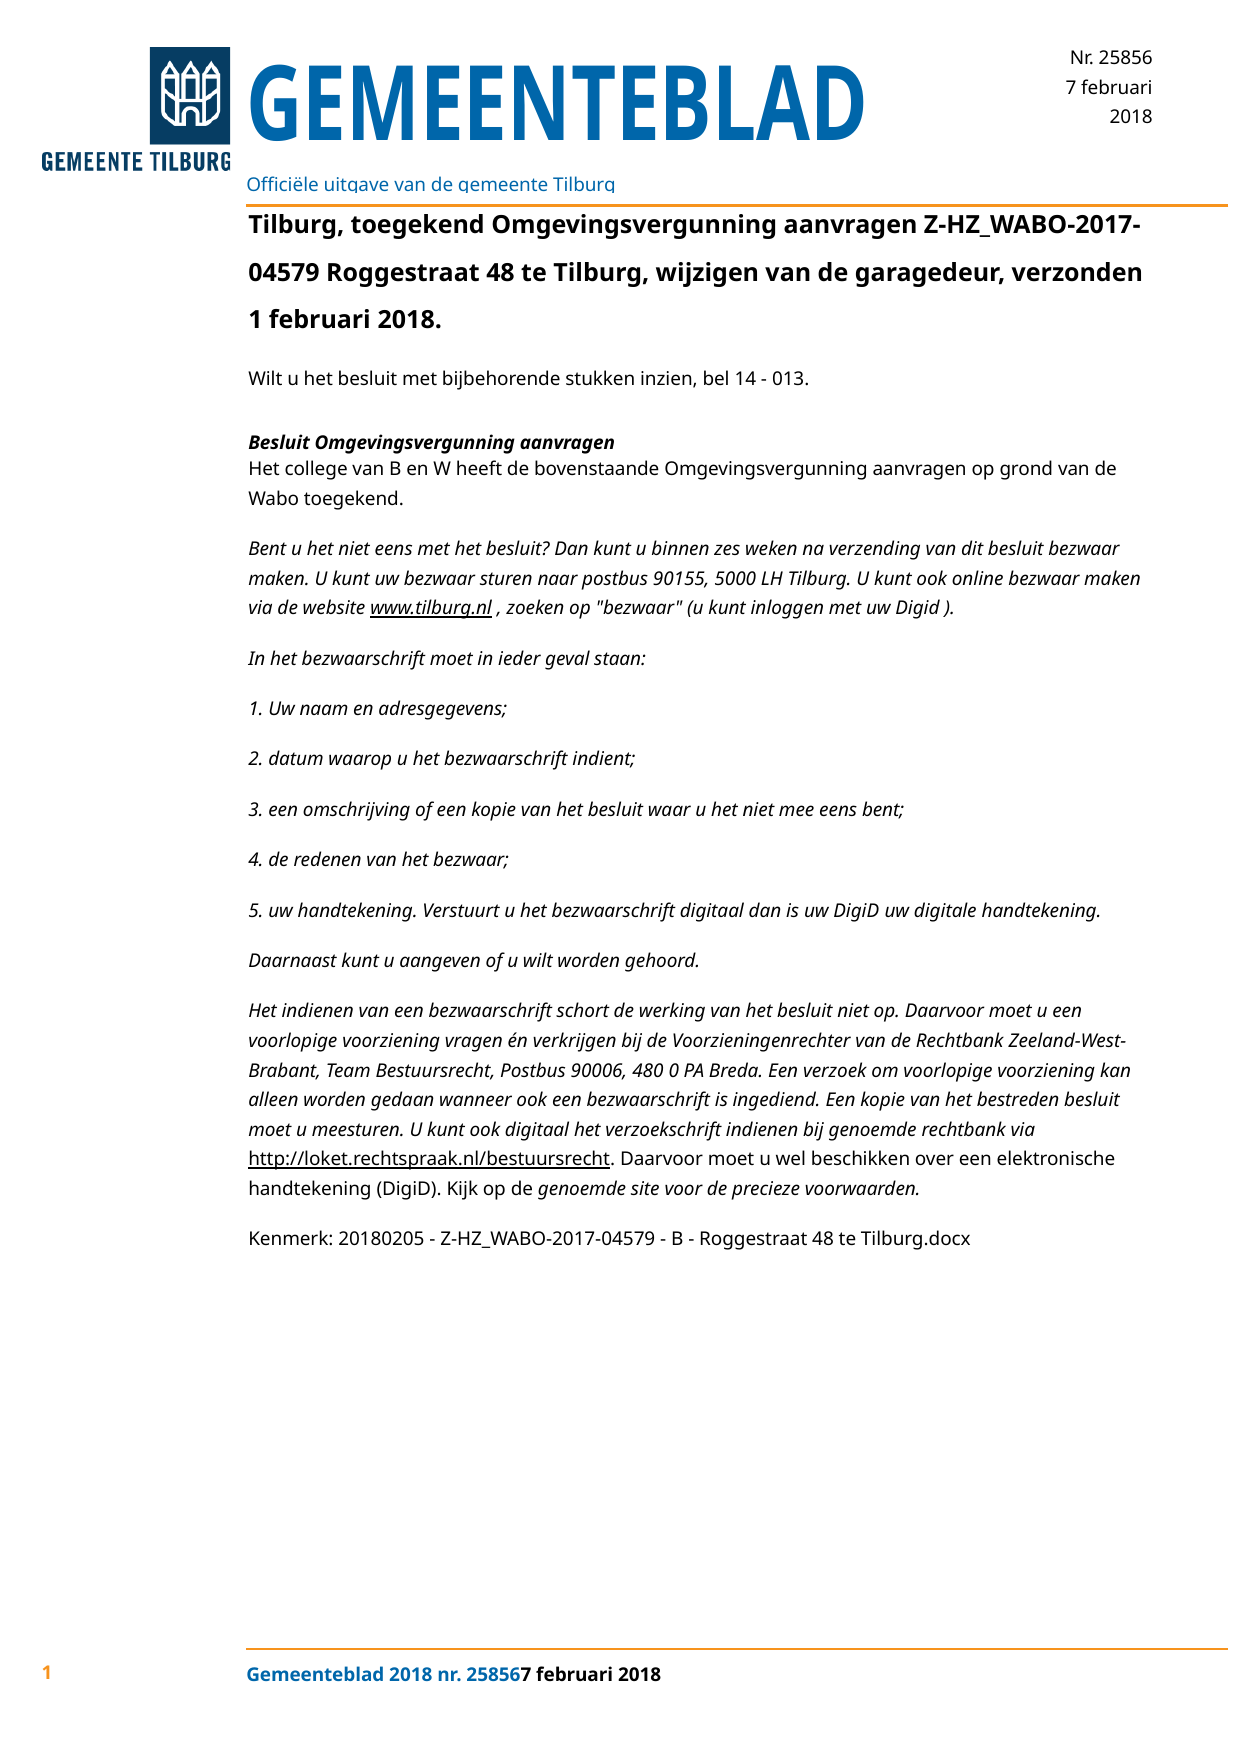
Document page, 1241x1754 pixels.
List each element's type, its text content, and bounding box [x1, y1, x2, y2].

picture [41, 47, 231, 172]
text In het bezwaarschrift moet in ieder geval staan: [248, 645, 1152, 671]
text Het college van B en W heeft de bovenstaande Omgevingsvergunning aanvragen op grond van de Wabo toegekend. [248, 455, 1152, 511]
text 5. uw handtekening. Verstuurt u het bezwaarschrift digitaal dan is uw DigiD uw digitale handtekening. [248, 897, 1152, 923]
text 2. datum waarop u het bezwaarschrift indient; [248, 746, 1152, 771]
text 4. de redenen van het bezwaar; [248, 846, 1152, 872]
text Tilburg, toegekend Omgevingsvergunning aanvragen Z-HZ_WABO-2017-04579 Roggestraat 48 te Tilburg, wijzigen van de garagedeur, verzonden 1 februari 2018. [248, 207, 1152, 336]
text 1. Uw naam en adresgegevens; [248, 695, 1152, 721]
text 3. een omschrijving of een kopie van het besluit waar u het niet mee eens bent; [248, 796, 1152, 822]
text Besluit Omgevingsvergunning aanvragen [248, 429, 1152, 455]
text Het indienen van een bezwaarschrift schort de werking van het besluit niet op. Daarvoor moet u een voorlopige voorziening vragen én verkrijgen bij de Voorzieningenrechter van de Rechtbank Zeeland-West-Brabant, Team Bestuursrecht, Postbus 90006, 480 0 PA Breda. Een verzoek om voorlopige voorziening kan alleen worden gedaan wanneer ook een bezwaarschrift is ingediend. Een kopie van het bestreden besluit moet u meesturen. U kunt ook digitaal het verzoekschrift indienen bij genoemde rechtbank via http://loket.rechtspraak.nl/bestuursrecht. Daarvoor moet u wel beschikken over een elektronische handtekening (DigiD). Kijk op de genoemde site voor de precieze voorwaarden. [248, 998, 1152, 1201]
text Kenmerk: 20180205 - Z-HZ_WABO-2017-04579 - B - Roggestraat 48 te Tilburg.docx [248, 1226, 1152, 1251]
text Daarnaast kunt u aangeven of u wilt worden gehoord. [248, 947, 1152, 973]
text Wilt u het besluit met bijbehorende stukken inzien, bel 14 - 013. [248, 366, 1152, 391]
text Bent u het niet eens met het besluit? Dan kunt u binnen zes weken na verzending van dit besluit bezwaar maken. U kunt uw bezwaar sturen naar postbus 90155, 5000 LH Tilburg. U kunt ook online bezwaar maken via de website www.tilburg.nl , zoeken op "bezwaar" (u kunt inloggen met uw Digid ). [248, 535, 1152, 620]
